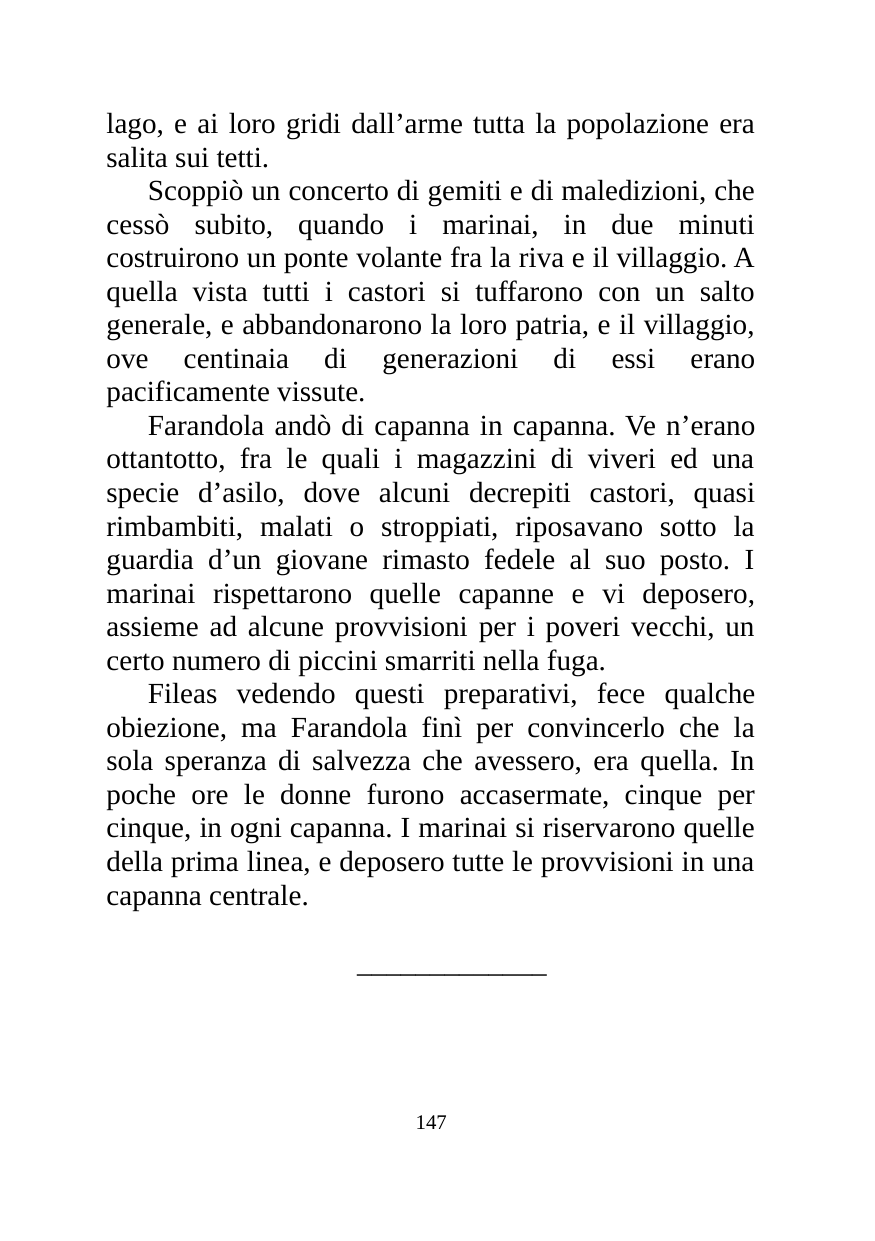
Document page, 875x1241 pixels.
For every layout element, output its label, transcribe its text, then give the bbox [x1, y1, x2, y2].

text Scoppiò un concerto di gemiti e di maledizioni, che cessò subito, quando i marinai, in due minuti costruirono un ponte volante fra la riva e il villaggio. A quella vista tutti i castori si tuffarono con un salto generale, e abbandonarono la loro patria, e il villaggio, ove centinaia di generazioni di essi erano pacificamente vissute. [106, 173, 756, 408]
text lago, e ai loro gridi dall’arme tutta la popolazione era salita sui tetti. [106, 106, 756, 173]
text Farandola andò di capanna in capanna. Ve n’erano ottantotto, fra le quali i magazzini di viveri ed una specie d’asilo, dove alcuni decrepiti castori, quasi rimbambiti, malati o stroppiati, riposavano sotto la guardia d’un giovane rimasto fedele al suo posto. I marinai rispettarono quelle capanne e vi deposero, assieme ad alcune provvisioni per i poveri vecchi, un certo numero di piccini smarriti nella fuga. [106, 408, 756, 676]
text Fileas vedendo questi preparativi, fece qualche obiezione, ma Farandola finì per convincerlo che la sola speranza di salvezza che avessero, era quella. In poche ore le donne furono accasermate, cinque per cinque, in ogni capanna. I marinai si riservarono quelle della prima linea, e deposero tutte le provvisioni in una capanna centrale. [106, 676, 756, 911]
text _____________ [106, 945, 756, 978]
